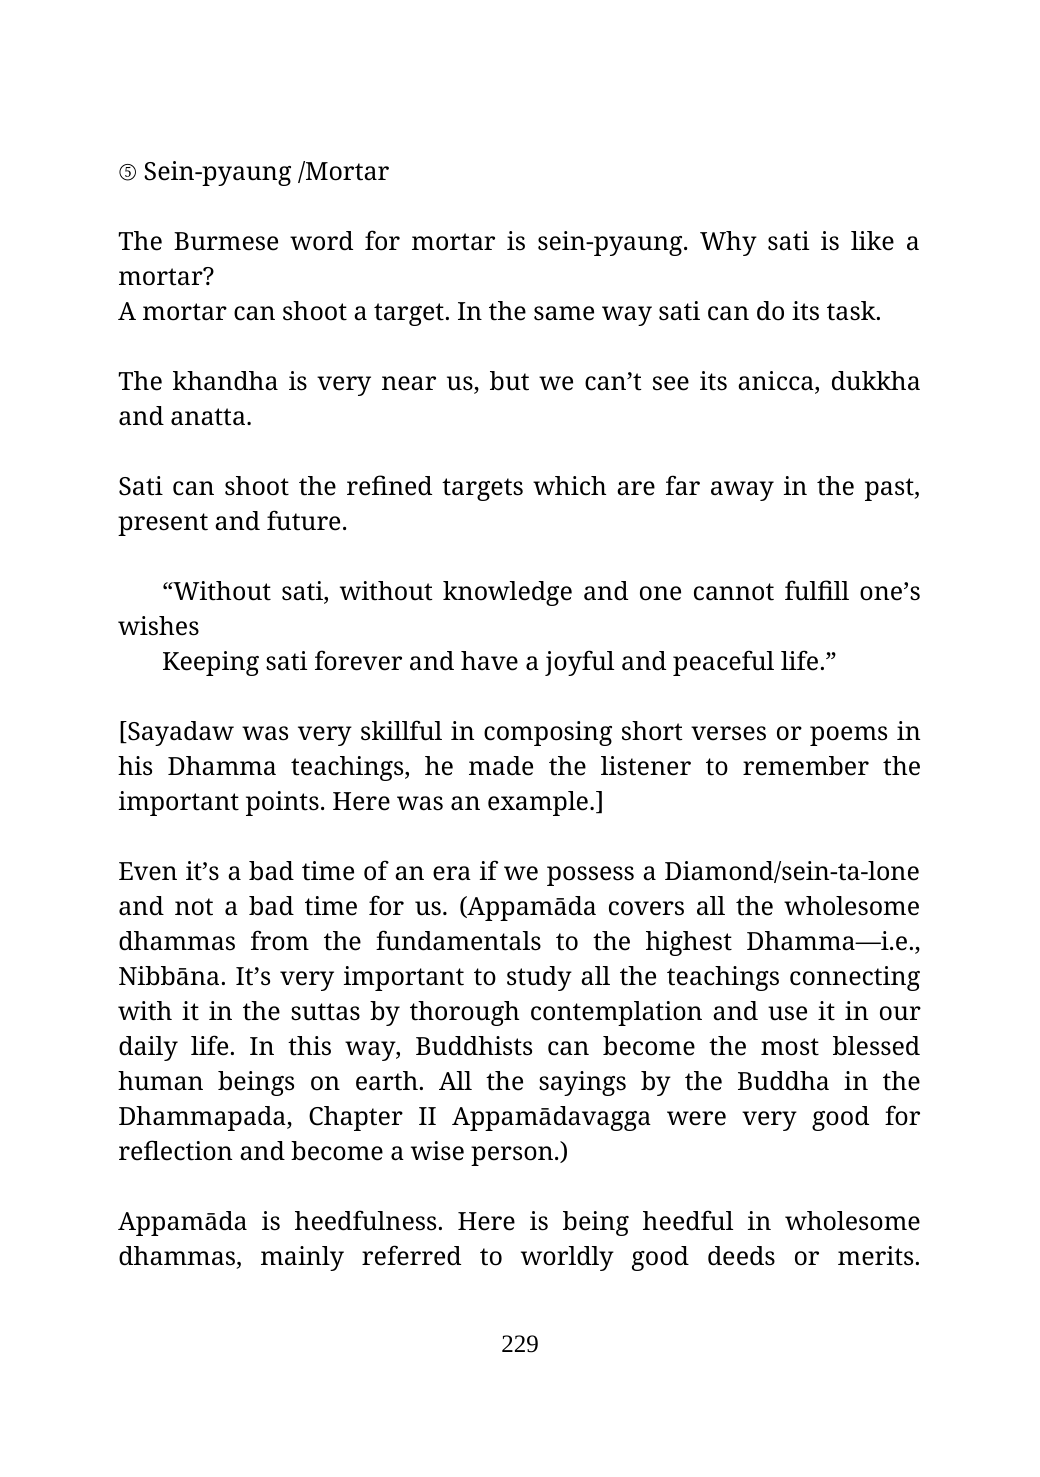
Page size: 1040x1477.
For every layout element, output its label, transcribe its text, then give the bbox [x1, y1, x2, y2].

text The Burmese word for mortar is sein-pyaung. Why sati is like a mortar? [118, 223, 922, 293]
text Keeping sati forever and have a joyful and peaceful life.” [118, 643, 922, 678]
text A mortar can shoot a target. In the same way sati can do its task. [118, 293, 922, 328]
text ⑤ Sein-pyaung /Mortar [118, 153, 922, 188]
text The khandha is very near us, but we can’t see its anicca, dukkha and anatta. [118, 363, 922, 433]
text [Sayadaw was very skillful in composing short verses or poems in his Dhamma teachings, he made the listener to remember the important points. Here was an example.] [118, 713, 922, 818]
text “Without sati, without knowledge and one cannot fulfill one’s wishes [118, 573, 922, 643]
text Appamāda is heedfulness. Here is being heedful in wholesome dhammas, mainly referred to worldly good deeds or merits. [118, 1203, 922, 1273]
text Sati can shoot the refined targets which are far away in the past, present and future. [118, 468, 922, 538]
text Even it’s a bad time of an era if we possess a Diamond/sein-ta-lone and not a bad time for us. (Appamāda covers all the wholesome dhammas from the fundamentals to the highest Dhamma—i.e., Nibbāna. It’s very important to study all the teachings connecting with it in the suttas by thorough contemplation and use it in our daily life. In this way, Buddhists can become the most blessed human beings on earth. All the sayings by the Buddha in the Dhammapada, Chapter II Appamādavagga were very good for reflection and become a wise person.) [118, 853, 922, 1168]
